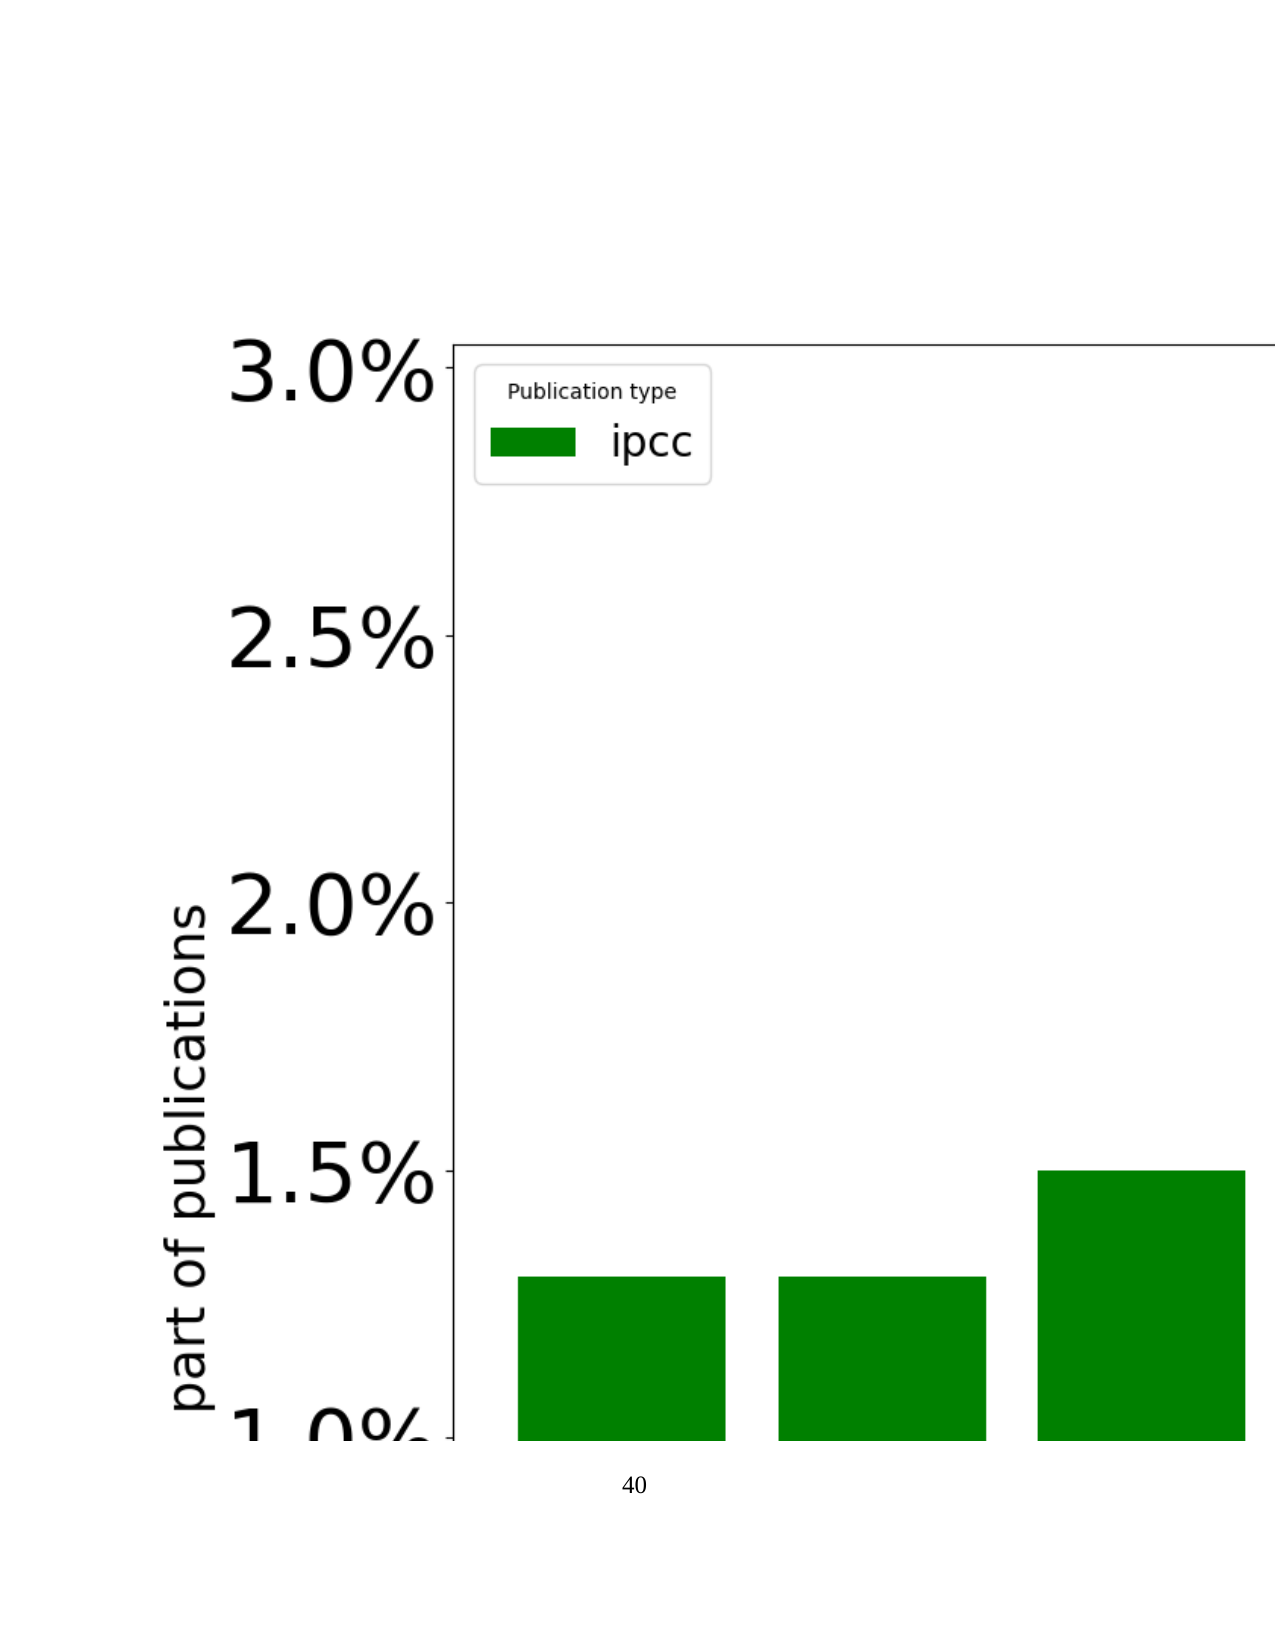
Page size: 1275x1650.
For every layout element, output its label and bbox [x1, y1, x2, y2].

picture [150, 150, 1275, 1441]
